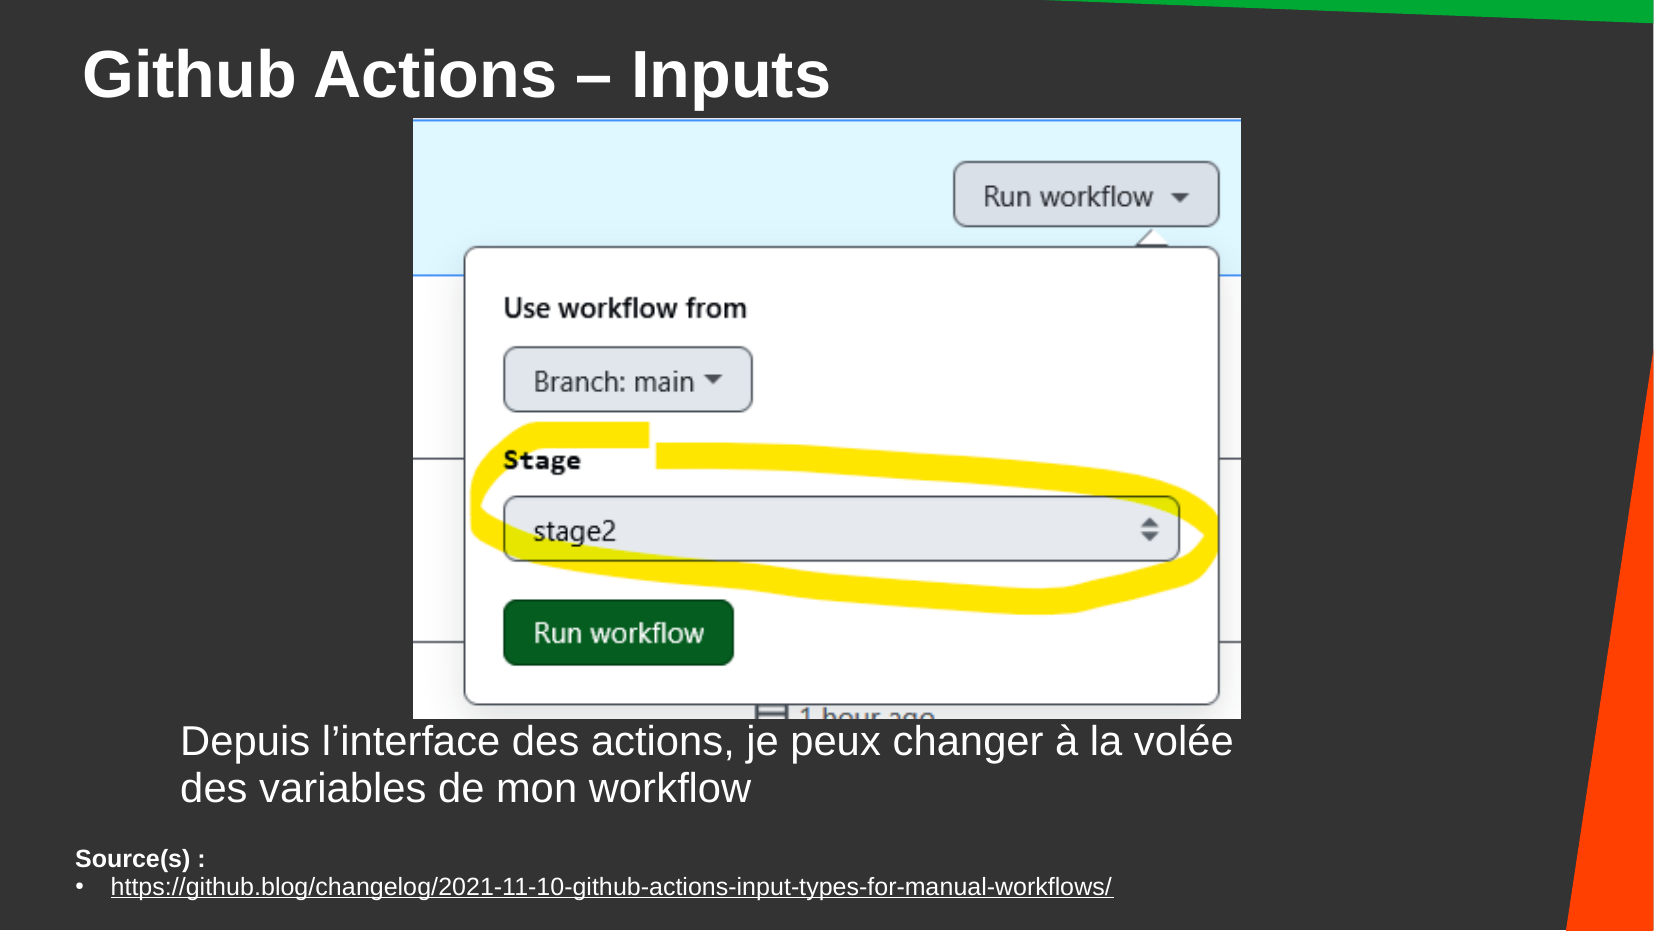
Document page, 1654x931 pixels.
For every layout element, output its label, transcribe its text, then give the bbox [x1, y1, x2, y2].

text_box [1565, 345, 1654, 931]
text_box [1042, 0, 1654, 24]
picture [413, 118, 1241, 710]
text_box Source(s) : https://github.blog/changelog/2021-11-10-github-actions-input-types-for-manual-workflows/ [60, 799, 1546, 909]
text_box Depuis l’interface des actions, je peux changer à la volée des variables de mon workflow [165, 710, 1300, 819]
title Github Actions – Inputs [82, 37, 1595, 119]
